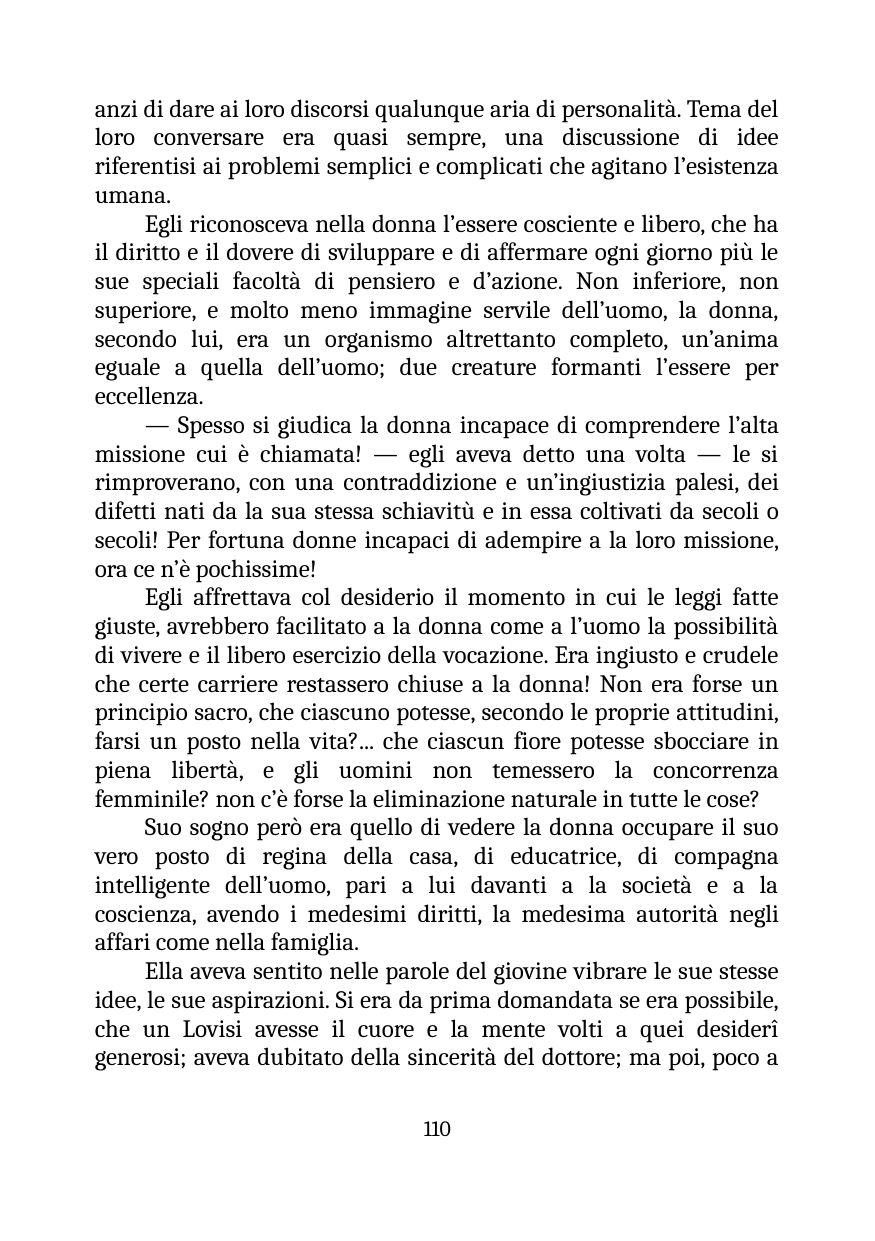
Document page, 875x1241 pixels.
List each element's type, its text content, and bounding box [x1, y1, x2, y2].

text Egli affrettava col desiderio il momento in cui le leggi fatte giuste, avrebbero facilitato a la donna come a l’uomo la possibilità di vivere e il libero esercizio della vocazione. Era ingiusto e crudele che certe carriere restassero chiuse a la donna! Non era forse un principio sacro, che ciascuno potesse, secondo le proprie attitudini, farsi un posto nella vita?... che ciascun fiore potesse sbocciare in piena libertà, e gli uomini non temessero la concorrenza femminile? non c’è forse la eliminazione naturale in tutte le cose? [94, 583, 779, 813]
text — Spesso si giudica la donna incapace di comprendere l’alta missione cui è chiamata! — egli aveva detto una volta — le si rimproverano, con una contraddizione e un’ingiustizia palesi, dei difetti nati da la sua stessa schiavitù e in essa coltivati da secoli o secoli! Per fortuna donne incapaci di adempire a la loro missione, ora ce n’è pochissime! [94, 411, 779, 583]
text Egli riconosceva nella donna l’essere cosciente e libero, che ha il diritto e il dovere di sviluppare e di affermare ogni giorno più le sue speciali facoltà di pensiero e d’azione. Non inferiore, non superiore, e molto meno immagine servile dell’uomo, la donna, secondo lui, era un organismo altrettanto completo, un’anima eguale a quella dell’uomo; due creature formanti l’essere per eccellenza. [94, 209, 779, 411]
text anzi di dare ai loro discorsi qualunque aria di personalità. Tema del loro conversare era quasi sempre, una discussione di idee riferentisi ai problemi semplici e complicati che agitano l’esistenza umana. [94, 94, 779, 209]
text Suo sogno però era quello di vedere la donna occupare il suo vero posto di regina della casa, di educatrice, di compagna intelligente dell’uomo, pari a lui davanti a la società e a la coscienza, avendo i medesimi diritti, la medesima autorità negli affari come nella famiglia. [94, 813, 779, 957]
text Ella aveva sentito nelle parole del giovine vibrare le sue stesse idee, le sue aspirazioni. Si era da prima domandata se era possibile, che un Lovisi avesse il cuore e la mente volti a quei desiderî generosi; aveva dubitato della sincerità del dottore; ma poi, poco a [94, 957, 779, 1072]
